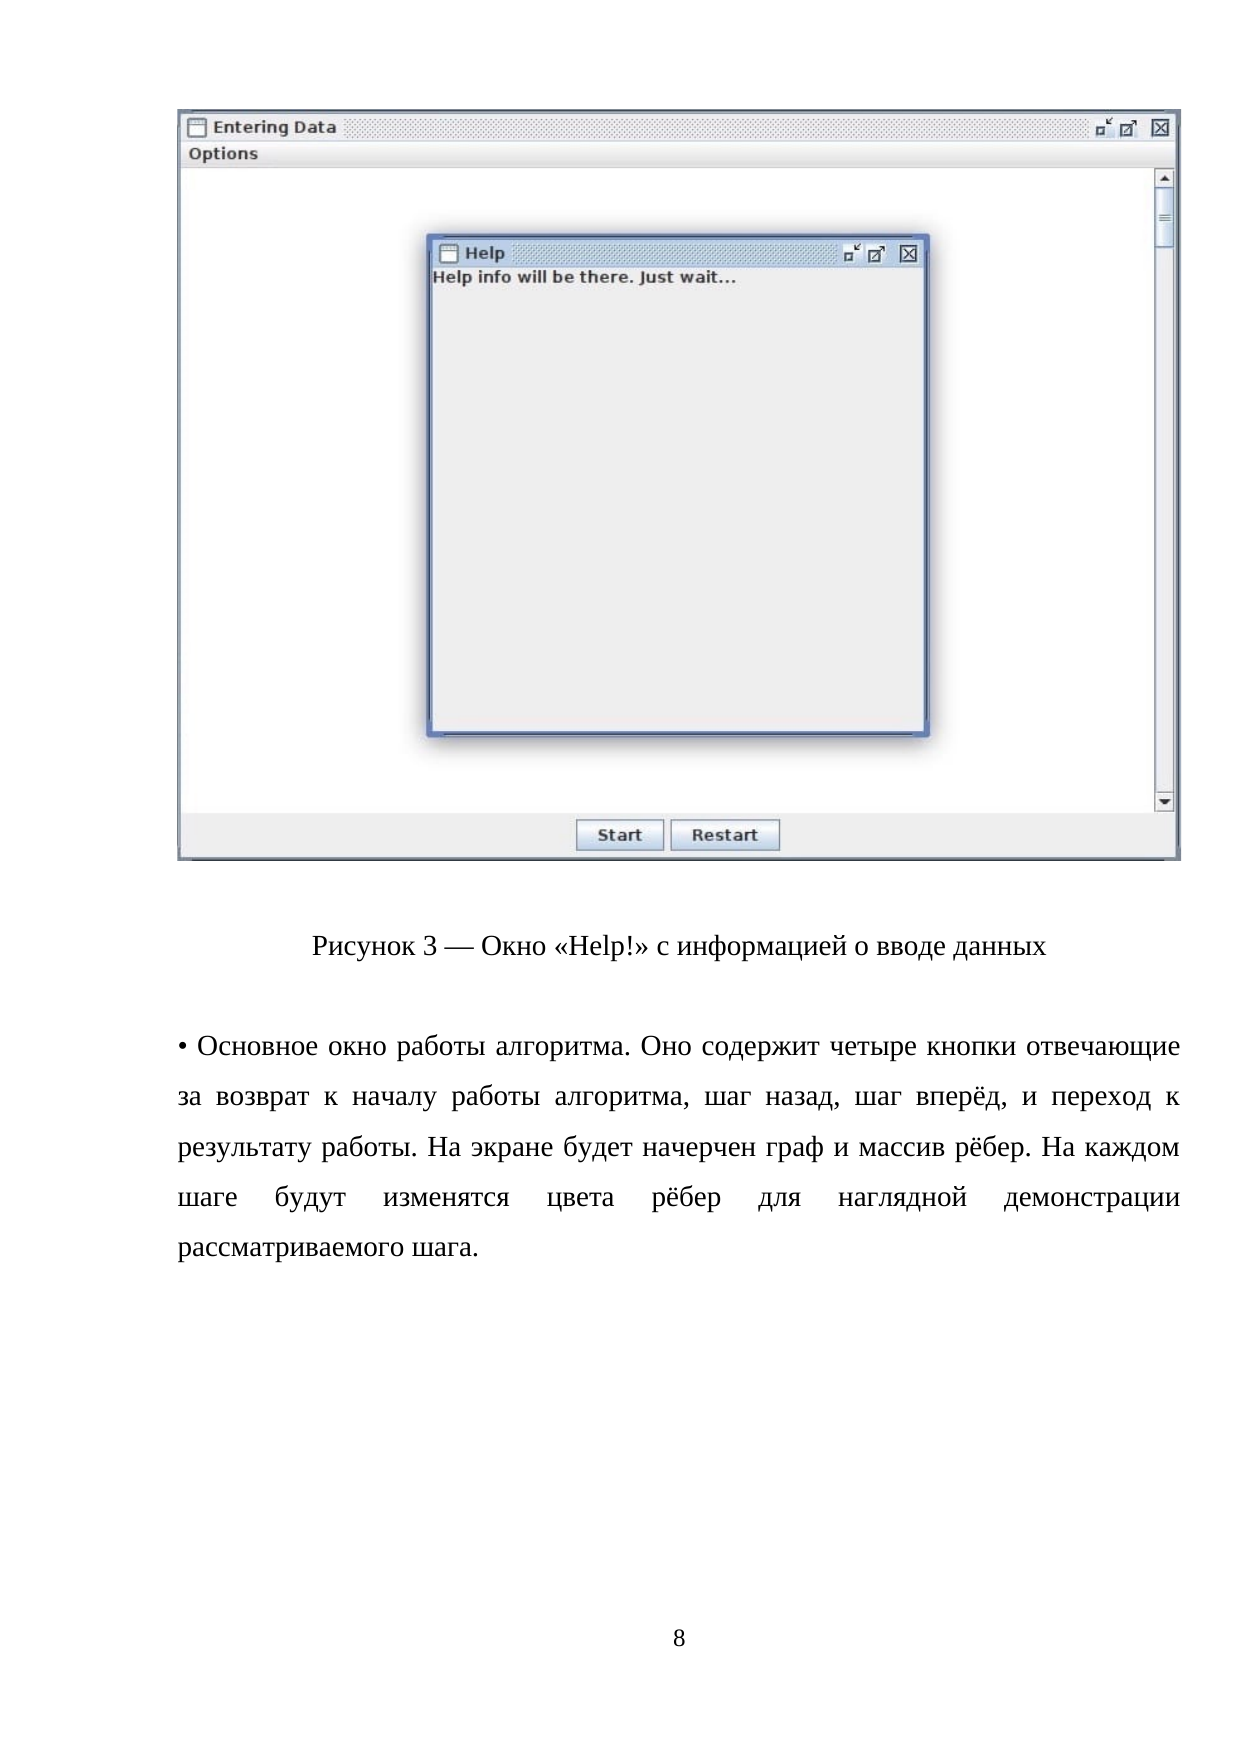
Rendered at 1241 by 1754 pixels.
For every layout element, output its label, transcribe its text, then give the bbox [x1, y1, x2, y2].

picture [177, 109, 1182, 861]
text Рисунок 3 — Окно «Help!» с информацией о вводе данных [177, 928, 1181, 961]
text • Основное окно работы алгоритма. Оно содержит четыре кнопки отвечающие за возврат к началу работы алгоритма, шаг назад, шаг вперёд, и переход к результату работы. На экране будет начерчен граф и массив рёбер. На каждом шаге будут изменятся цвета рёбер для наглядной демонстрации рассматриваемого шага. [177, 1028, 1181, 1263]
